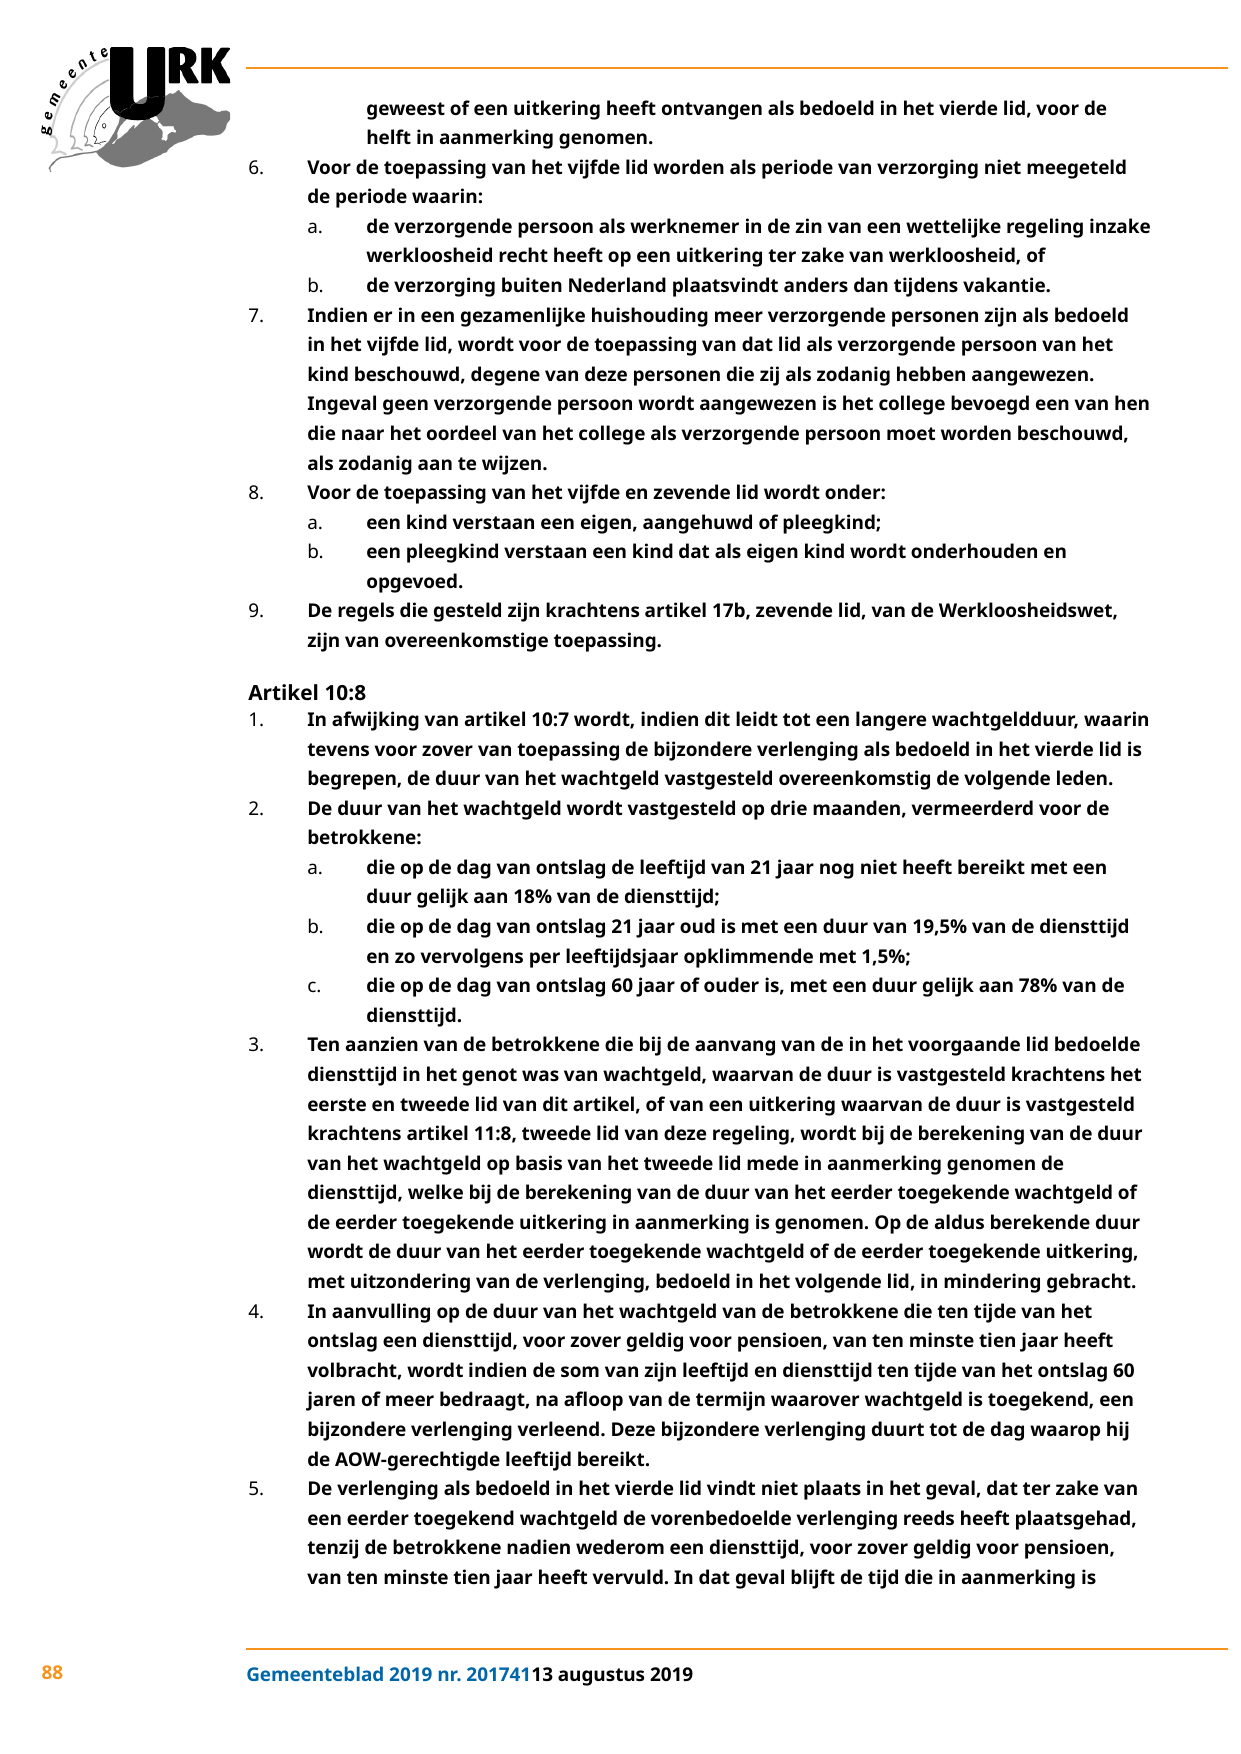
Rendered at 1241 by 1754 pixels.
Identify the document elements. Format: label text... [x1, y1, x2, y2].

list In afwijking van artikel 10:7 wordt, indien dit leidt tot een langere wachtgeldduur, waarin tevens voor zover van toepassing de bijzondere verlenging als bedoeld in het vierde lid is begrepen, de duur van het wachtgeld vastgesteld overeenkomstig de volgende leden. [248, 706, 1152, 791]
list die op de dag van ontslag 21 jaar oud is met een duur van 19,5% van de diensttijd en zo vervolgens per leeftijdsjaar opklimmende met 1,5%; [307, 913, 1152, 968]
list een kind verstaan een eigen, aangehuwd of pleegkind; [307, 509, 1152, 535]
list Voor de toepassing van het vijfde en zevende lid wordt onder: [248, 479, 1152, 505]
list een pleegkind verstaan een kind dat als eigen kind wordt onderhouden en opgevoed. [307, 538, 1152, 594]
list Ingeval geen verzorgende persoon wordt aangewezen is het college bevoegd een van hen die naar het oordeel van het college als verzorgende persoon moet worden beschouwd, als zodanig aan te wijzen. [248, 391, 1152, 476]
picture [41, 47, 231, 172]
list die op de dag van ontslag 60 jaar of ouder is, met een duur gelijk aan 78% van de diensttijd. [307, 972, 1152, 1028]
list De duur van het wachtgeld wordt vastgesteld op drie maanden, vermeerderd voor de betrokkene: [248, 795, 1152, 850]
text Artikel 10:8 [248, 678, 1152, 706]
list de verzorging buiten Nederland plaatsvindt anders dan tijdens vakantie. [307, 272, 1152, 298]
list de verzorgende persoon als werknemer in de zin van een wettelijke regeling inzake werkloosheid recht heeft op een uitkering ter zake van werkloosheid, of [307, 213, 1152, 268]
list De verlenging als bedoeld in het vierde lid vindt niet plaats in het geval, dat ter zake van een eerder toegekend wachtgeld de vorenbedoelde verlenging reeds heeft plaatsgehad, tenzij de betrokkene nadien wederom een diensttijd, voor zover geldig voor pensioen, van ten minste tien jaar heeft vervuld. In dat geval blijft de tijd die in aanmerking is [248, 1475, 1152, 1590]
list De regels die gesteld zijn krachtens artikel 17b, zevende lid, van de Werkloosheidswet, zijn van overeenkomstige toepassing. [248, 598, 1152, 653]
list Indien er in een gezamenlijke huishouding meer verzorgende personen zijn als bedoeld in het vijfde lid, wordt voor de toepassing van dat lid als verzorgende persoon van het kind beschouwd, degene van deze personen die zij als zodanig hebben aangewezen. [248, 302, 1152, 387]
list Voor de toepassing van het vijfde lid worden als periode van verzorging niet meegeteld de periode waarin: [248, 154, 1152, 209]
list geweest of een uitkering heeft ontvangen als bedoeld in het vierde lid, voor de helft in aanmerking genomen. [307, 95, 1152, 150]
list In aanvulling op de duur van het wachtgeld van de betrokkene die ten tijde van het ontslag een diensttijd, voor zover geldig voor pensioen, van ten minste tien jaar heeft volbracht, wordt indien de som van zijn leeftijd en diensttijd ten tijde van het ontslag 60 jaren of meer bedraagt, na afloop van de termijn waarover wachtgeld is toegekend, een bijzondere verlenging verleend. Deze bijzondere verlenging duurt tot de dag waarop hij de AOW-gerechtigde leeftijd bereikt. [248, 1298, 1152, 1471]
list die op de dag van ontslag de leeftijd van 21 jaar nog niet heeft bereikt met een duur gelijk aan 18% van de diensttijd; [307, 854, 1152, 909]
list Ten aanzien van de betrokkene die bij de aanvang van de in het voorgaande lid bedoelde diensttijd in het genot was van wachtgeld, waarvan de duur is vastgesteld krachtens het eerste en tweede lid van dit artikel, of van een uitkering waarvan de duur is vastgesteld krachtens artikel 11:8, tweede lid van deze regeling, wordt bij de berekening van de duur van het wachtgeld op basis van het tweede lid mede in aanmerking genomen de diensttijd, welke bij de berekening van de duur van het eerder toegekende wachtgeld of de eerder toegekende uitkering in aanmerking is genomen. Op de aldus berekende duur wordt de duur van het eerder toegekende wachtgeld of de eerder toegekende uitkering, met uitzondering van de verlenging, bedoeld in het volgende lid, in mindering gebracht. [248, 1032, 1152, 1294]
